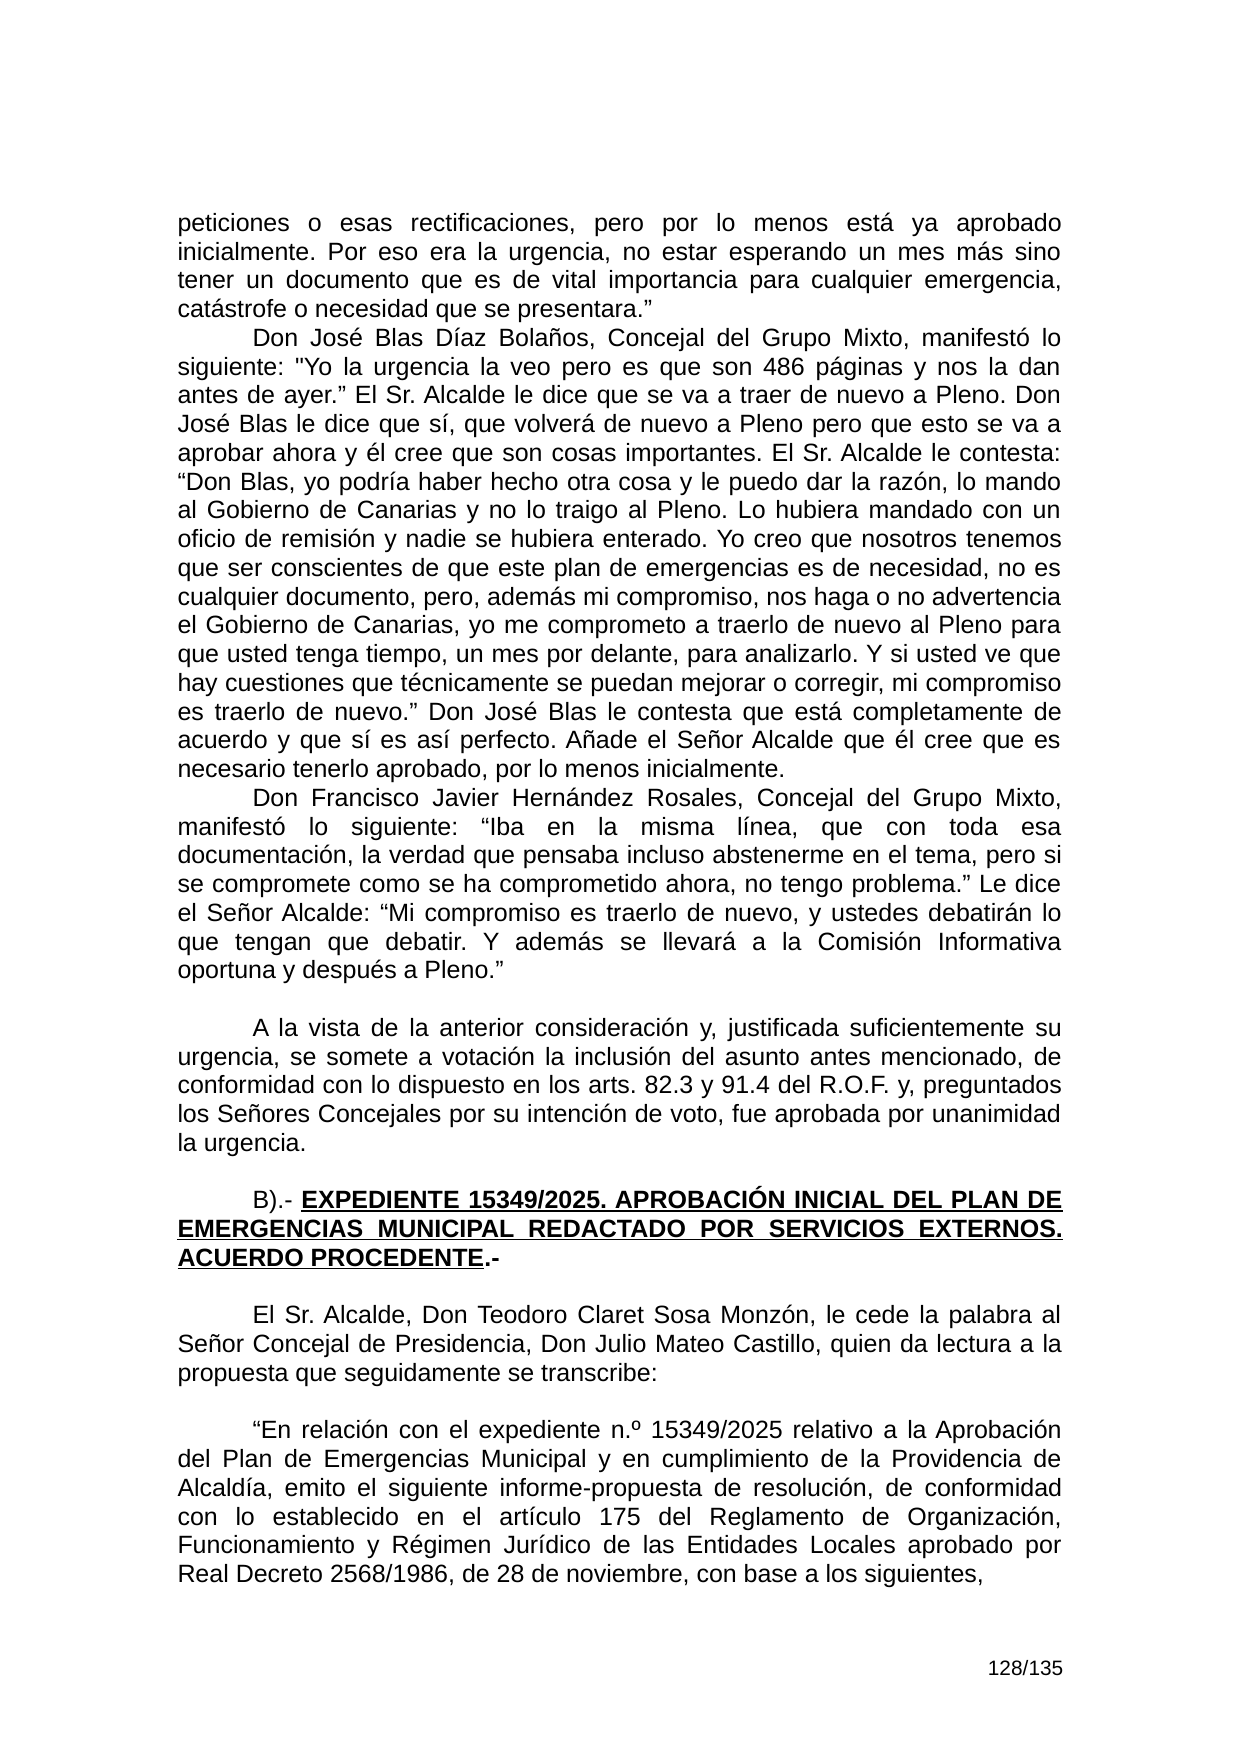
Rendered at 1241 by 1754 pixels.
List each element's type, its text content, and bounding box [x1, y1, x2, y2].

text peticiones o esas rectificaciones, pero por lo menos está ya aprobado inicialmente. Por eso era la urgencia, no estar esperando un mes más sino tener un documento que es de vital importancia para cualquier emergencia, catástrofe o necesidad que se presentara.” [177, 208, 1063, 323]
text Don José Blas Díaz Bolaños, Concejal del Grupo Mixto, manifestó lo siguiente: "Yo la urgencia la veo pero es que son 486 páginas y nos la dan antes de ayer.” El Sr. Alcalde le dice que se va a traer de nuevo a Pleno. Don José Blas le dice que sí, que volverá de nuevo a Pleno pero que esto se va a aprobar ahora y él cree que son cosas importantes. El Sr. Alcalde le contesta: “Don Blas, yo podría haber hecho otra cosa y le puedo dar la razón, lo mando al Gobierno de Canarias y no lo traigo al Pleno. Lo hubiera mandado con un oficio de remisión y nadie se hubiera enterado. Yo creo que nosotros tenemos que ser conscientes de que este plan de emergencias es de necesidad, no es cualquier documento, pero, además mi compromiso, nos haga o no advertencia el Gobierno de Canarias, yo me comprometo a traerlo de nuevo al Pleno para que usted tenga tiempo, un mes por delante, para analizarlo. Y si usted ve que hay cuestiones que técnicamente se puedan mejorar o corregir, mi compromiso es traerlo de nuevo.” Don José Blas le contesta que está completamente de acuerdo y que sí es así perfecto. Añade el Señor Alcalde que él cree que es necesario tenerlo aprobado, por lo menos inicialmente. [177, 323, 1063, 783]
text B).- EXPEDIENTE 15349/2025. APROBACIÓN INICIAL DEL PLAN DE EMERGENCIAS MUNICIPAL REDACTADO POR SERVICIOS EXTERNOS. [177, 1185, 1063, 1239]
text A la vista de la anterior consideración y, justificada suficientemente su urgencia, se somete a votación la inclusión del asunto antes mencionado, de conformidad con lo dispuesto en los arts. 82.3 y 91.4 del R.O.F. y, preguntados los Señores Concejales por su intención de voto, fue aprobada por unanimidad la urgencia. [177, 1013, 1063, 1157]
text Don Francisco Javier Hernández Rosales, Concejal del Grupo Mixto, manifestó lo siguiente: “Iba en la misma línea, que con toda esa documentación, la verdad que pensaba incluso abstenerme en el tema, pero si se compromete como se ha comprometido ahora, no tengo problema.” Le dice el Señor Alcalde: “Mi compromiso es traerlo de nuevo, y ustedes debatirán lo que tengan que debatir. Y además se llevará a la Comisión Informativa oportuna y después a Pleno.” [177, 783, 1063, 984]
text El Sr. Alcalde, Don Teodoro Claret Sosa Monzón, le cede la palabra al Señor Concejal de Presidencia, Don Julio Mateo Castillo, quien da lectura a la propuesta que seguidamente se transcribe: [177, 1300, 1063, 1387]
text ACUERDO PROCEDENTE.- [177, 1240, 1063, 1272]
text “En relación con el expediente n.º 15349/2025 relativo a la Aprobación del Plan de Emergencias Municipal y en cumplimiento de la Providencia de Alcaldía, emito el siguiente informe-propuesta de resolución, de conformidad con lo establecido en el artículo 175 del Reglamento de Organización, Funcionamiento y Régimen Jurídico de las Entidades Locales aprobado por Real Decreto 2568/1986, de 28 de noviembre, con base a los siguientes, [177, 1415, 1063, 1588]
